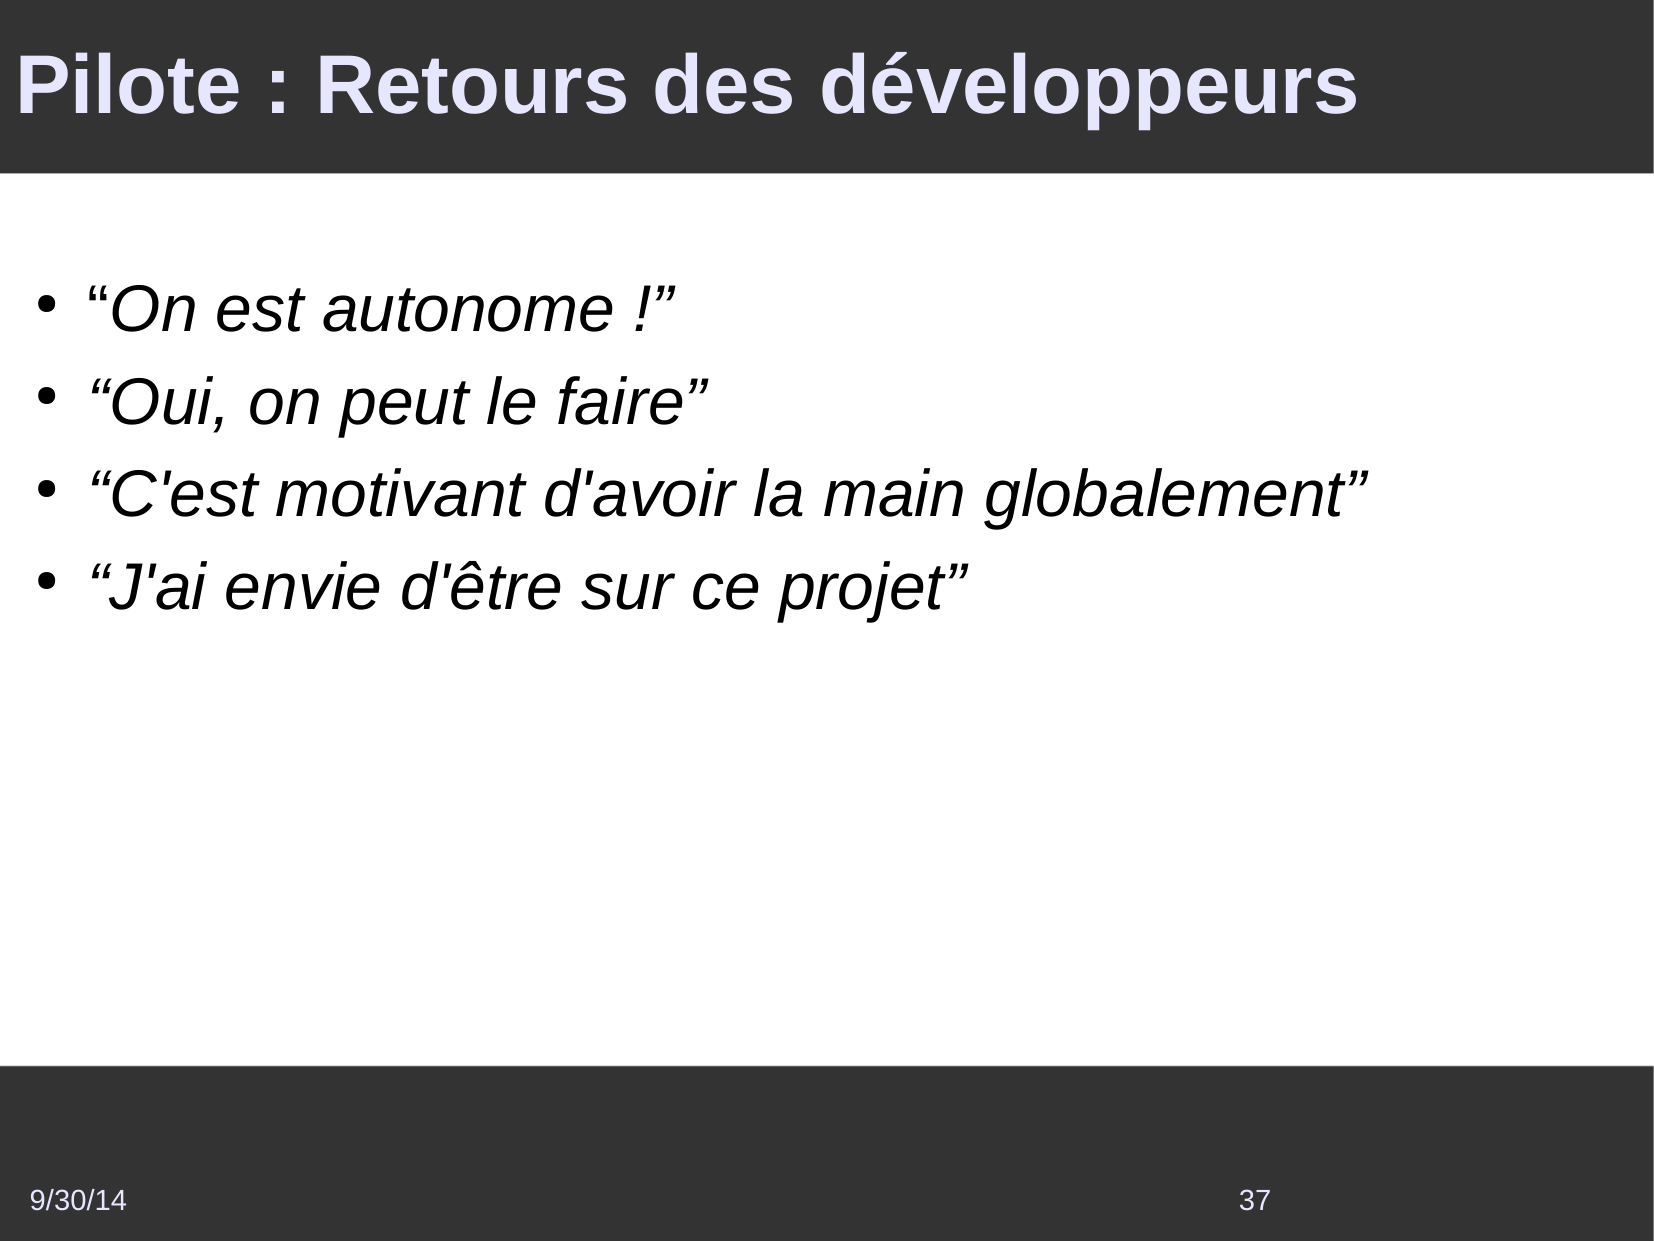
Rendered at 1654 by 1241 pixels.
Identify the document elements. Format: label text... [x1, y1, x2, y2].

text_box [1238, 1181, 1625, 1241]
title Pilote : Retours des développeurs [15, 29, 1492, 130]
text_box 9/30/14 [29, 1181, 566, 1241]
list “On est autonome !” “Oui, on peut le faire” “C'est motivant d'avoir la main globalement” “J'ai envie d'être sur ce projet” [0, 265, 1477, 627]
picture [0, 0, 1654, 1241]
